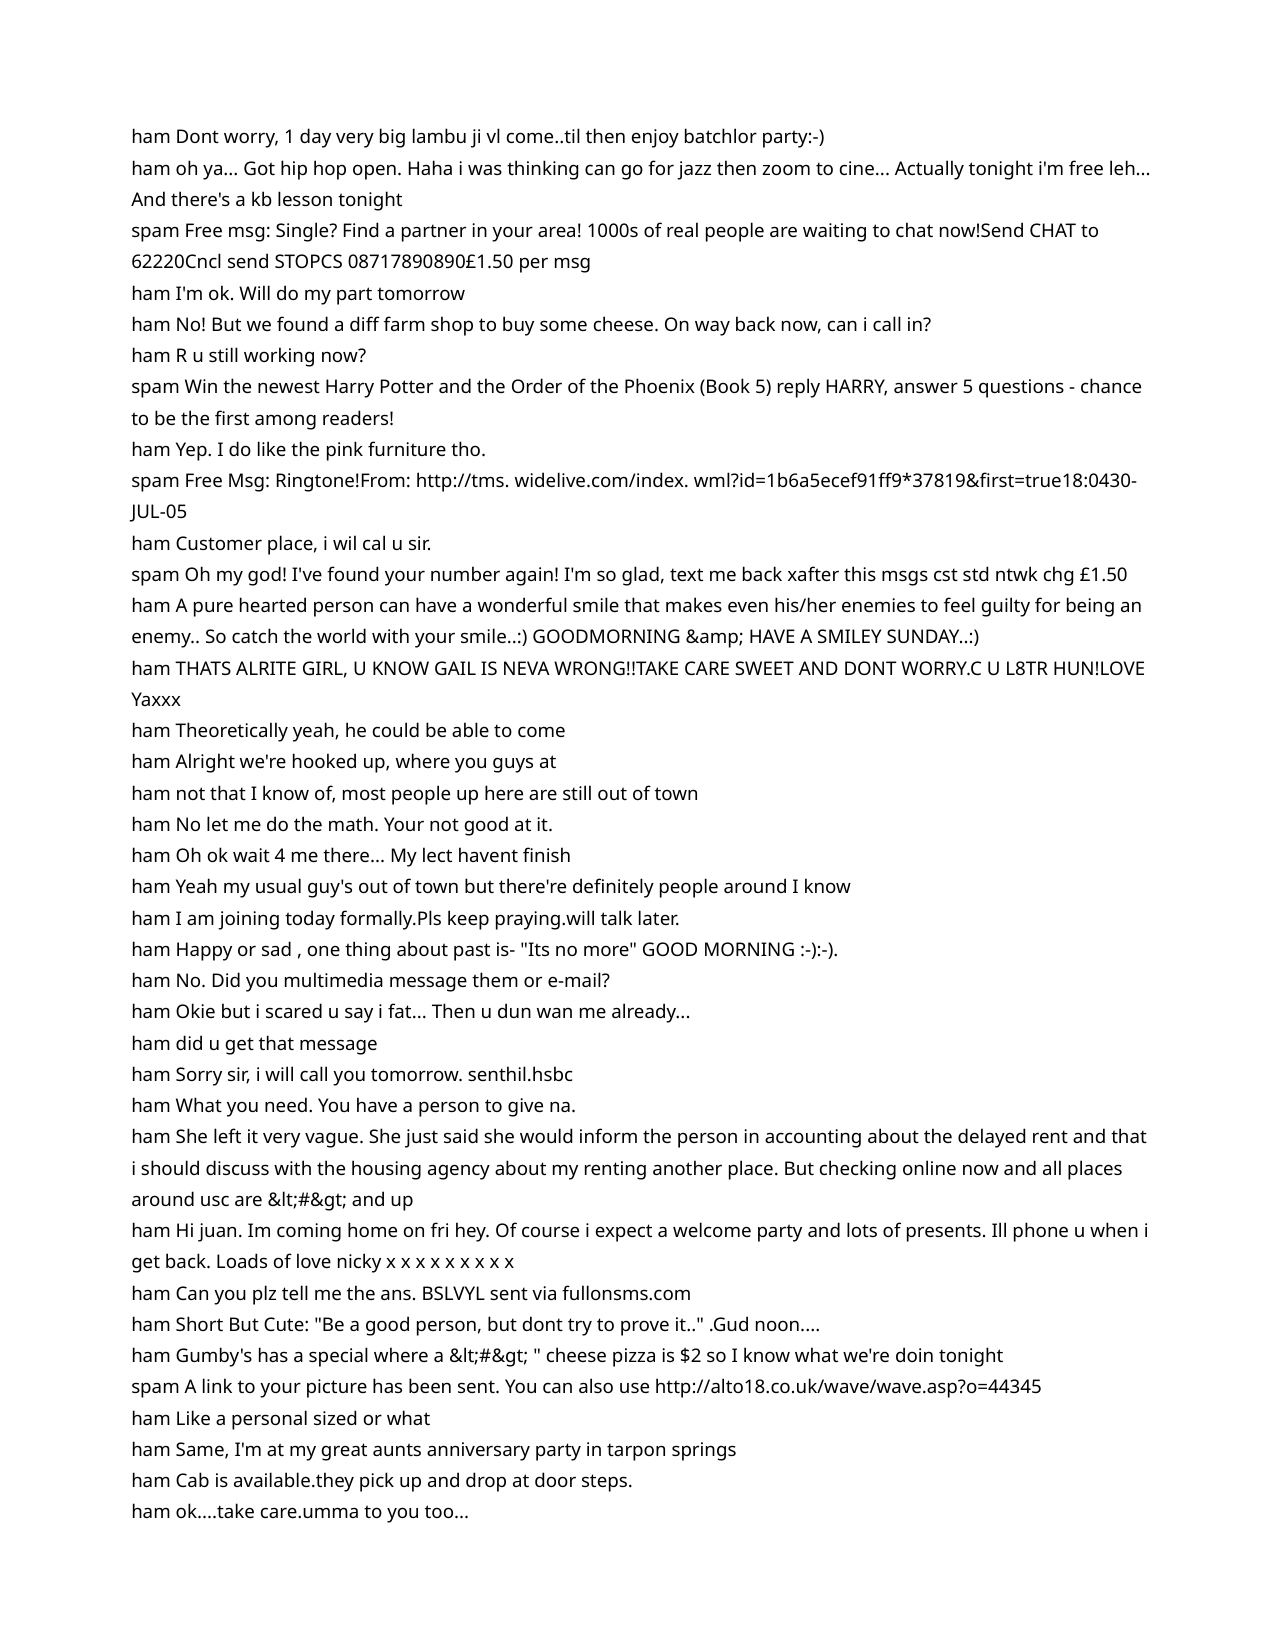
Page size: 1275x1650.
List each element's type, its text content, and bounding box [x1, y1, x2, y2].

table_cell ham No let me do the math. Your not good at it. [131, 806, 1157, 837]
table_cell [118, 1462, 131, 1493]
table_cell [118, 899, 131, 931]
table_cell [118, 118, 131, 149]
table_cell [118, 1274, 131, 1306]
table_cell ham Yep. I do like the pink furniture tho. [131, 431, 1157, 462]
table_cell ham ok....take care.umma to you too... [131, 1493, 1157, 1524]
table_cell ham R u still working now? [131, 337, 1157, 368]
table_cell ham No. Did you multimedia message them or e-mail? [131, 962, 1157, 993]
table_cell [118, 1306, 131, 1337]
table_cell [118, 962, 131, 993]
table_cell ham I am joining today formally.Pls keep praying.will talk later. [131, 899, 1157, 931]
table_cell ham Yeah my usual guy's out of town but there're definitely people around I know [131, 868, 1157, 899]
table_cell [118, 524, 131, 556]
table_cell [118, 743, 131, 774]
table_cell ham Happy or sad , one thing about past is- "Its no more" GOOD MORNING :-):-). [131, 931, 1157, 962]
table_cell [118, 1118, 131, 1212]
table_cell ham Like a personal sized or what [131, 1399, 1157, 1431]
table_cell [118, 1368, 131, 1399]
table_cell [118, 1431, 131, 1462]
table_cell ham What you need. You have a person to give na. [131, 1087, 1157, 1118]
table_cell [118, 431, 131, 462]
table_cell [118, 868, 131, 899]
table_cell [118, 212, 131, 274]
table_cell ham did u get that message [131, 1024, 1157, 1056]
table_cell ham Cab is available.they pick up and drop at door steps. [131, 1462, 1157, 1493]
table_cell [118, 806, 131, 837]
table_cell ham oh ya... Got hip hop open. Haha i was thinking can go for jazz then zoom to cine... Actually tonight i'm free leh... And there's a kb lesson tonight [131, 149, 1157, 212]
table_cell ham Customer place, i wil cal u sir. [131, 524, 1157, 556]
table_cell ham A pure hearted person can have a wonderful smile that makes even his/her enemies to feel guilty for being an enemy.. So catch the world with your smile..:) GOODMORNING &amp; HAVE A SMILEY SUNDAY..:) [131, 587, 1157, 649]
table_cell [118, 649, 131, 712]
table_cell spam Free msg: Single? Find a partner in your area! 1000s of real people are waiting to chat now!Send CHAT to 62220Cncl send STOPCS 08717890890£1.50 per msg [131, 212, 1157, 274]
table_cell ham Alright we're hooked up, where you guys at [131, 743, 1157, 774]
table_cell ham I'm ok. Will do my part tomorrow [131, 274, 1157, 306]
table_cell [118, 368, 131, 431]
table_cell [118, 1087, 131, 1118]
table_cell [118, 587, 131, 649]
table_cell ham Theoretically yeah, he could be able to come [131, 712, 1157, 743]
table_cell spam A link to your picture has been sent. You can also use http://alto18.co.uk/wave/wave.asp?o=44345 [131, 1368, 1157, 1399]
table_cell ham Hi juan. Im coming home on fri hey. Of course i expect a welcome party and lots of presents. Ill phone u when i get back. Loads of love nicky x x x x x x x x x [131, 1212, 1157, 1274]
table_cell ham not that I know of, most people up here are still out of town [131, 774, 1157, 806]
table_cell [118, 837, 131, 868]
table_cell [118, 1212, 131, 1274]
table_cell ham Sorry sir, i will call you tomorrow. senthil.hsbc [131, 1056, 1157, 1087]
table_cell [118, 306, 131, 337]
table_cell ham Short But Cute: "Be a good person, but dont try to prove it.." .Gud noon.... [131, 1306, 1157, 1337]
table_cell [118, 1399, 131, 1431]
table_cell [118, 149, 131, 212]
table_cell ham Oh ok wait 4 me there... My lect havent finish [131, 837, 1157, 868]
table_cell [118, 462, 131, 524]
table_cell spam Free Msg: Ringtone!From: http://tms. widelive.com/index. wml?id=1b6a5ecef91ff9*37819&first=true18:0430-JUL-05 [131, 462, 1157, 524]
table_cell [118, 1493, 131, 1524]
table_cell [118, 1024, 131, 1056]
table_cell spam Win the newest Harry Potter and the Order of the Phoenix (Book 5) reply HARRY, answer 5 questions - chance to be the first among readers! [131, 368, 1157, 431]
table_cell ham No! But we found a diff farm shop to buy some cheese. On way back now, can i call in? [131, 306, 1157, 337]
table_cell [118, 712, 131, 743]
table_cell ham THATS ALRITE GIRL, U KNOW GAIL IS NEVA WRONG!!TAKE CARE SWEET AND DONT WORRY.C U L8TR HUN!LOVE Yaxxx [131, 649, 1157, 712]
table_cell ham Can you plz tell me the ans. BSLVYL sent via fullonsms.com [131, 1274, 1157, 1306]
table_cell [118, 993, 131, 1024]
table_cell [118, 556, 131, 587]
table_cell ham Dont worry, 1 day very big lambu ji vl come..til then enjoy batchlor party:-) [131, 118, 1157, 149]
table_cell ham Same, I'm at my great aunts anniversary party in tarpon springs [131, 1431, 1157, 1462]
table_cell ham Okie but i scared u say i fat... Then u dun wan me already... [131, 993, 1157, 1024]
table_cell [118, 1337, 131, 1368]
table_cell ham She left it very vague. She just said she would inform the person in accounting about the delayed rent and that i should discuss with the housing agency about my renting another place. But checking online now and all places around usc are &lt;#&gt; and up [131, 1118, 1157, 1212]
table_cell ham Gumby's has a special where a &lt;#&gt; " cheese pizza is $2 so I know what we're doin tonight [131, 1337, 1157, 1368]
table_cell [118, 774, 131, 806]
table_cell [118, 337, 131, 368]
table_cell spam Oh my god! I've found your number again! I'm so glad, text me back xafter this msgs cst std ntwk chg £1.50 [131, 556, 1157, 587]
table_cell [118, 1056, 131, 1087]
table_cell [118, 274, 131, 306]
table_cell [118, 931, 131, 962]
